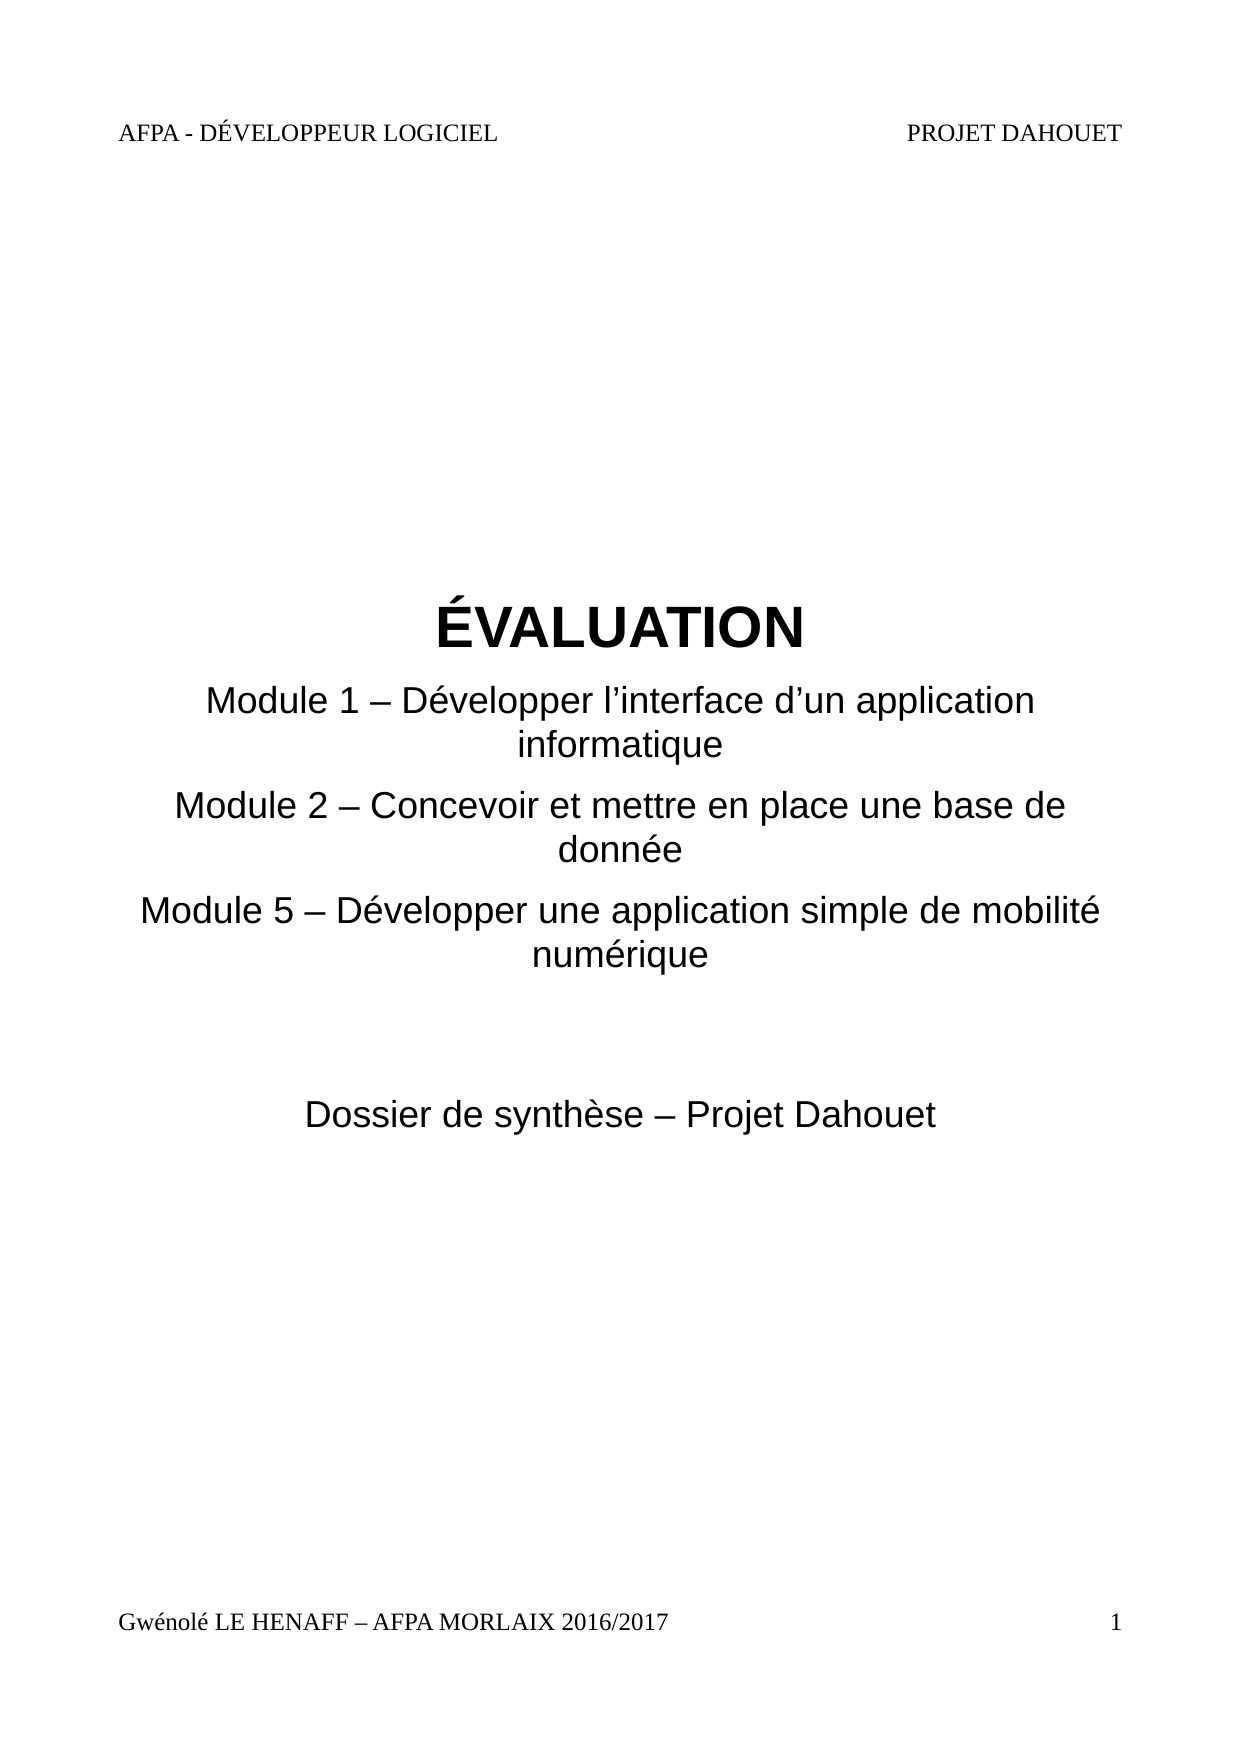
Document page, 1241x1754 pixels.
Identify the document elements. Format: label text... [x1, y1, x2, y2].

subtitle Module 5 – Développer une application simple de mobilité numérique [118, 889, 1122, 975]
subtitle Dossier de synthèse – Projet Dahouet [118, 1092, 1122, 1135]
subtitle Module 1 – Développer l’interface d’un application informatique [118, 679, 1122, 765]
subtitle Module 2 – Concevoir et mettre en place une base de donnée [118, 784, 1122, 870]
title ÉVALUATION [118, 593, 1122, 660]
